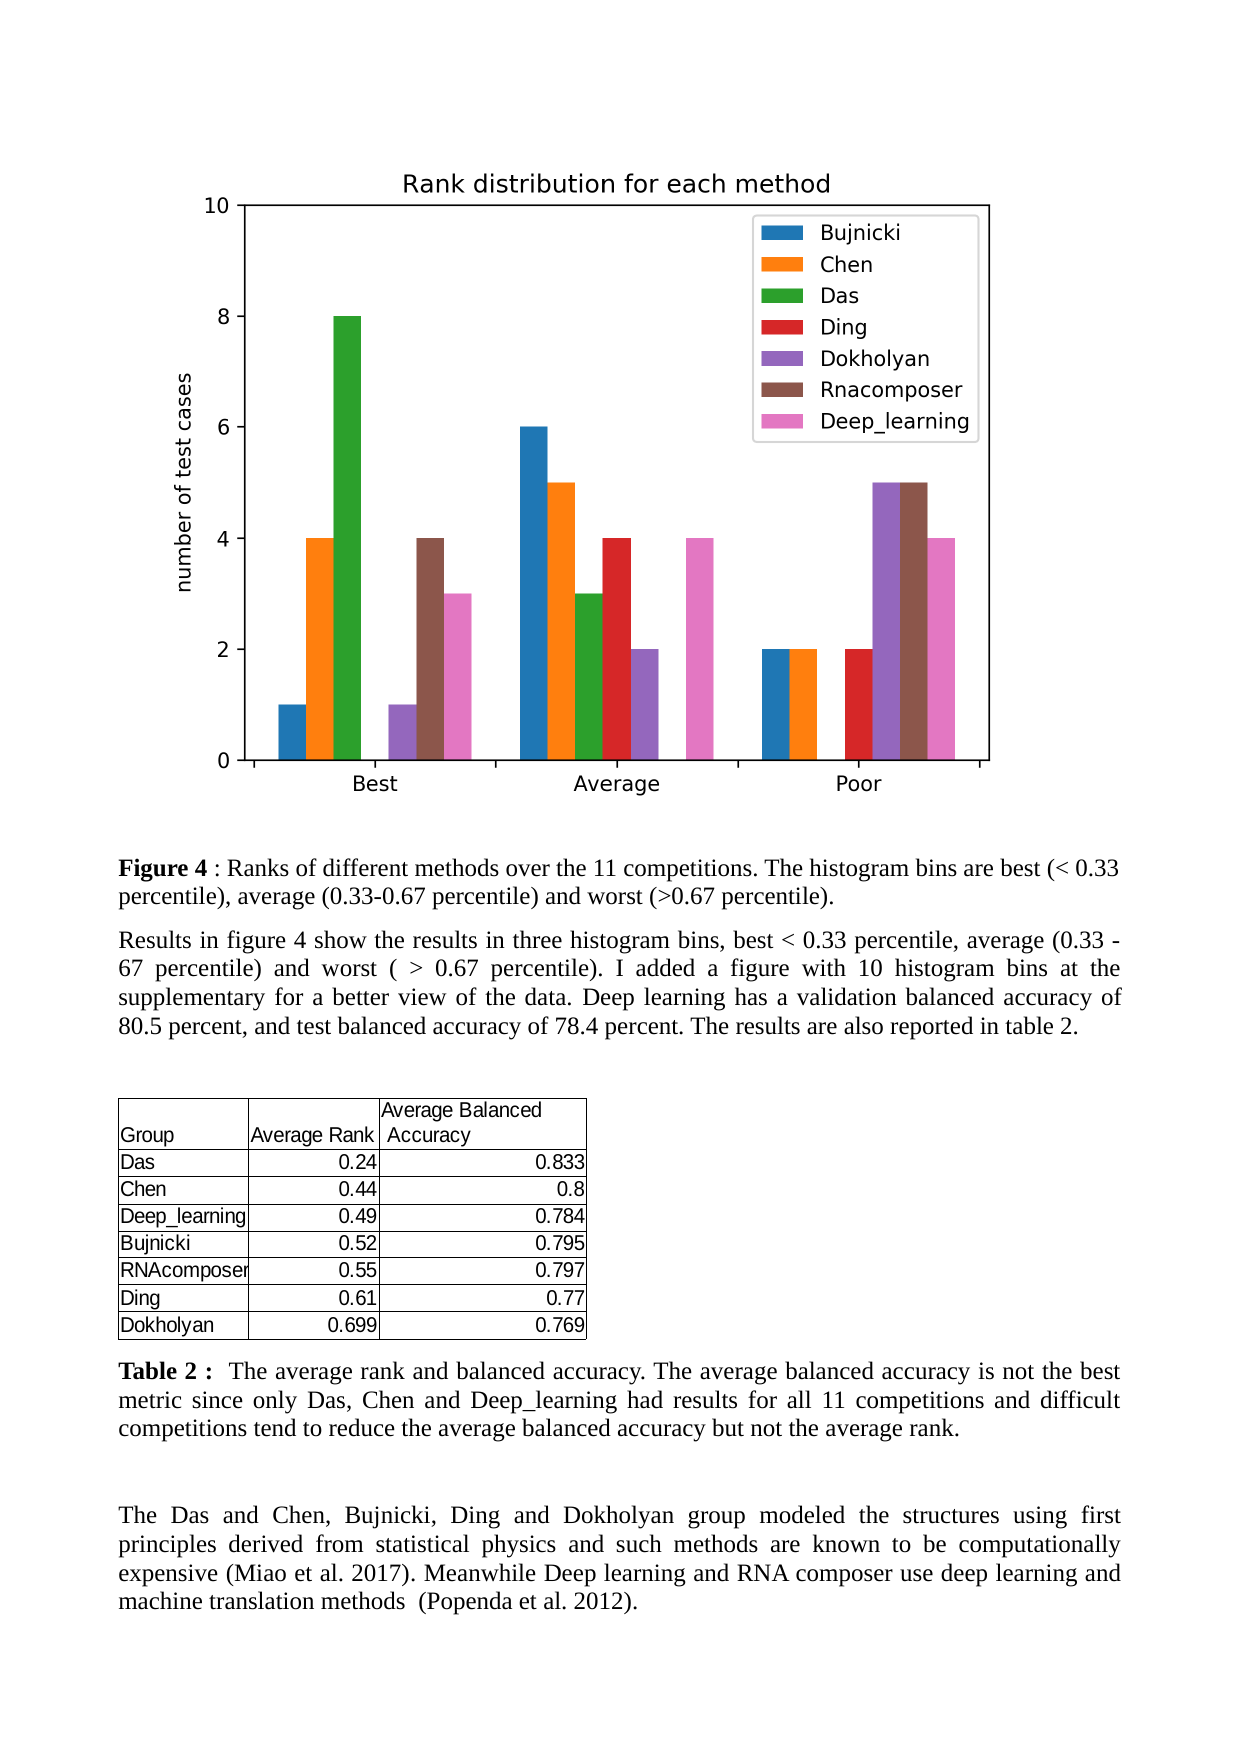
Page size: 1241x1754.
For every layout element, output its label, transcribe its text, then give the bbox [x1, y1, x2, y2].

text Table 2 : The average rank and balanced accuracy. The average balanced accuracy is not the best metric since only Das, Chen and Deep_learning had results for all 11 competitions and difficult competitions tend to reduce the average balanced accuracy but not the average rank. [118, 1356, 1122, 1442]
text ­ [119, 1258, 248, 1284]
text ­ [380, 1232, 586, 1257]
text ­ [380, 1205, 586, 1231]
text Results in figure 4 show the results in three histogram bins, best < 0.33 percentile, average (0.33 - 67 percentile) and worst ( > 0.67 percentile). I added a figure with 10 histogram bins at the supplementary for a better view of the data. Deep learning has a validation balanced accuracy of 80.5 percent, and test balanced accuracy of 78.4 percent. The results are also reported in table 2. [118, 925, 1122, 1040]
text The Das and Chen, Bujnicki, Ding and Dokholyan group modeled the structures using first principles derived from statistical physics and such methods are known to be computationally expensive (Miao et al. 2017). Meanwhile Deep learning and RNA composer use deep learning and machine translation methods (Popenda et al. 2012). [118, 1500, 1122, 1615]
text ­ [119, 1205, 248, 1231]
text ­ [249, 1099, 379, 1149]
text ­ [380, 1285, 586, 1311]
text ­ [118, 1098, 1122, 1341]
text ­ [119, 1150, 248, 1176]
text ­ [119, 1312, 248, 1339]
text ­ [249, 1150, 379, 1176]
text ­ [249, 1177, 379, 1204]
text ­ [119, 1099, 248, 1149]
text ­ [380, 1177, 586, 1204]
text ­ [249, 1205, 379, 1231]
text ­ [249, 1312, 379, 1339]
text ­ [119, 1177, 248, 1204]
text Figure 4 : Ranks of different methods over the 11 competitions. The histogram bins are best (< 0.33 percentile), average (0.33-0.67 percentile) and worst (>0.67 percentile). [118, 853, 1122, 910]
text ­ [380, 1150, 586, 1176]
text ­ [249, 1232, 379, 1257]
text ­ [249, 1285, 379, 1311]
text ­ [249, 1258, 379, 1284]
text ­ [380, 1099, 586, 1149]
text ­ [119, 1285, 248, 1311]
text ­ [119, 1232, 248, 1257]
text ­ [380, 1258, 586, 1284]
picture [124, 118, 1085, 839]
